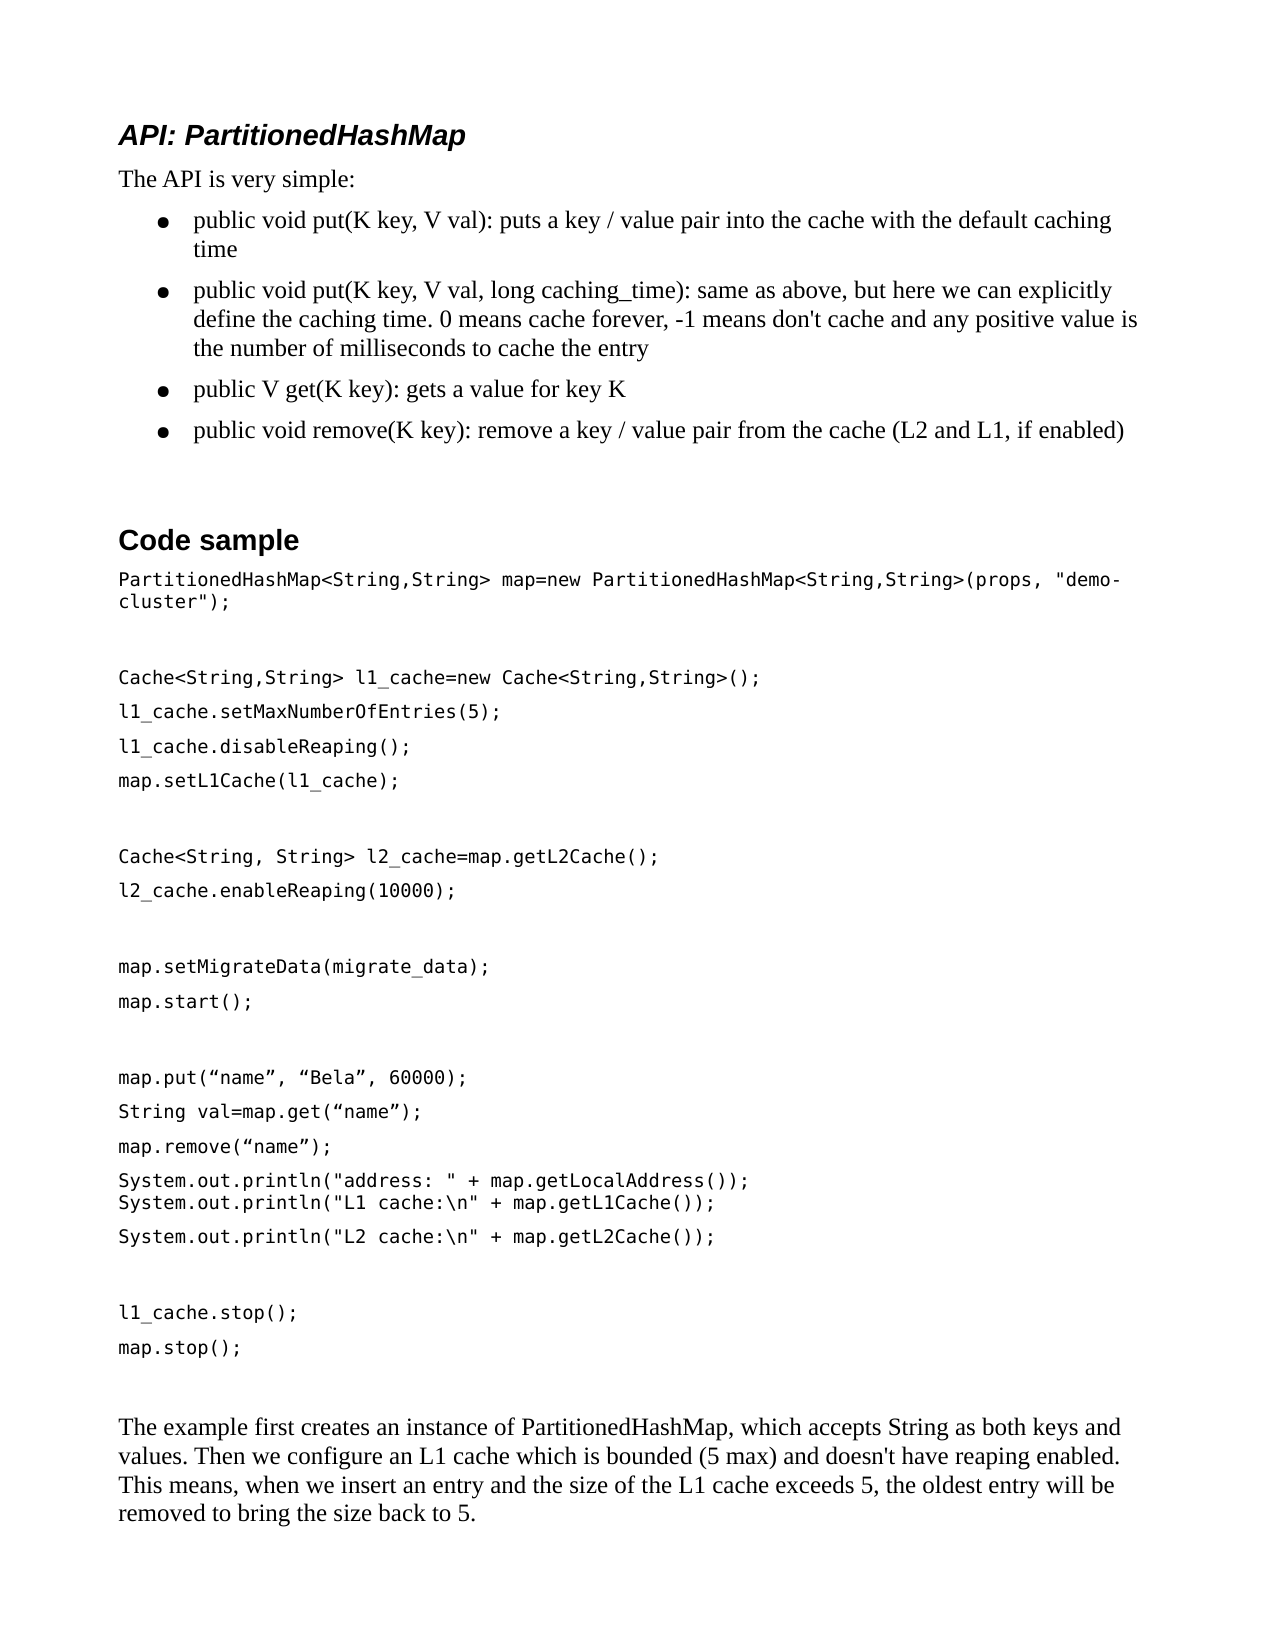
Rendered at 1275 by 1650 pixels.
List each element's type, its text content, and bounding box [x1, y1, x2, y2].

text l2_cache.enableReaping(10000); [118, 880, 1157, 902]
text System.out.println("L1 cache:\n" + map.getL1Cache()); [118, 1192, 1157, 1214]
text map.stop(); [118, 1337, 1157, 1358]
text map.start(); [118, 991, 1157, 1013]
list public V get(K key): gets a value for key K [156, 374, 1157, 403]
text l1_cache.stop(); [118, 1302, 1157, 1324]
text System.out.println("address: " + map.getLocalAddress()); [118, 1170, 1157, 1192]
text l1_cache.disableReaping(); [118, 736, 1157, 757]
text PartitionedHashMap<String,String> map=new PartitionedHashMap<String,String>(props, "demo-cluster"); [118, 569, 1157, 613]
text map.setL1Cache(l1_cache); [118, 770, 1157, 792]
text String val=map.get(“name”); [118, 1101, 1157, 1123]
text The example first creates an instance of PartitionedHashMap, which accepts String as both keys and values. Then we configure an L1 cache which is bounded (5 max) and doesn't have reaping enabled. This means, when we insert an entry and the size of the L1 cache exceeds 5, the oldest entry will be removed to bring the size back to 5. [118, 1412, 1157, 1527]
subtitle Code sample [118, 523, 1157, 556]
list public void put(K key, V val): puts a key / value pair into the cache with the default caching time [156, 205, 1157, 263]
text Cache<String,String> l1_cache=new Cache<String,String>(); [118, 667, 1157, 689]
text The API is very simple: [118, 164, 1157, 193]
text map.remove(“name”); [118, 1136, 1157, 1157]
list public void put(K key, V val, long caching_time): same as above, but here we can explicitly define the caching time. 0 means cache forever, -1 means don't cache and any positive value is the number of milliseconds to cache the entry [156, 275, 1157, 362]
text map.setMigrateData(migrate_data); [118, 956, 1157, 978]
list public void remove(K key): remove a key / value pair from the cache (L2 and L1, if enabled) [156, 415, 1157, 444]
text l1_cache.setMaxNumberOfEntries(5); [118, 701, 1157, 723]
text map.put(“name”, “Bela”, 60000); [118, 1067, 1157, 1089]
subtitle API: PartitionedHashMap [118, 118, 1157, 152]
text Cache<String, String> l2_cache=map.getL2Cache(); [118, 846, 1157, 868]
text System.out.println("L2 cache:\n" + map.getL2Cache()); [118, 1226, 1157, 1248]
